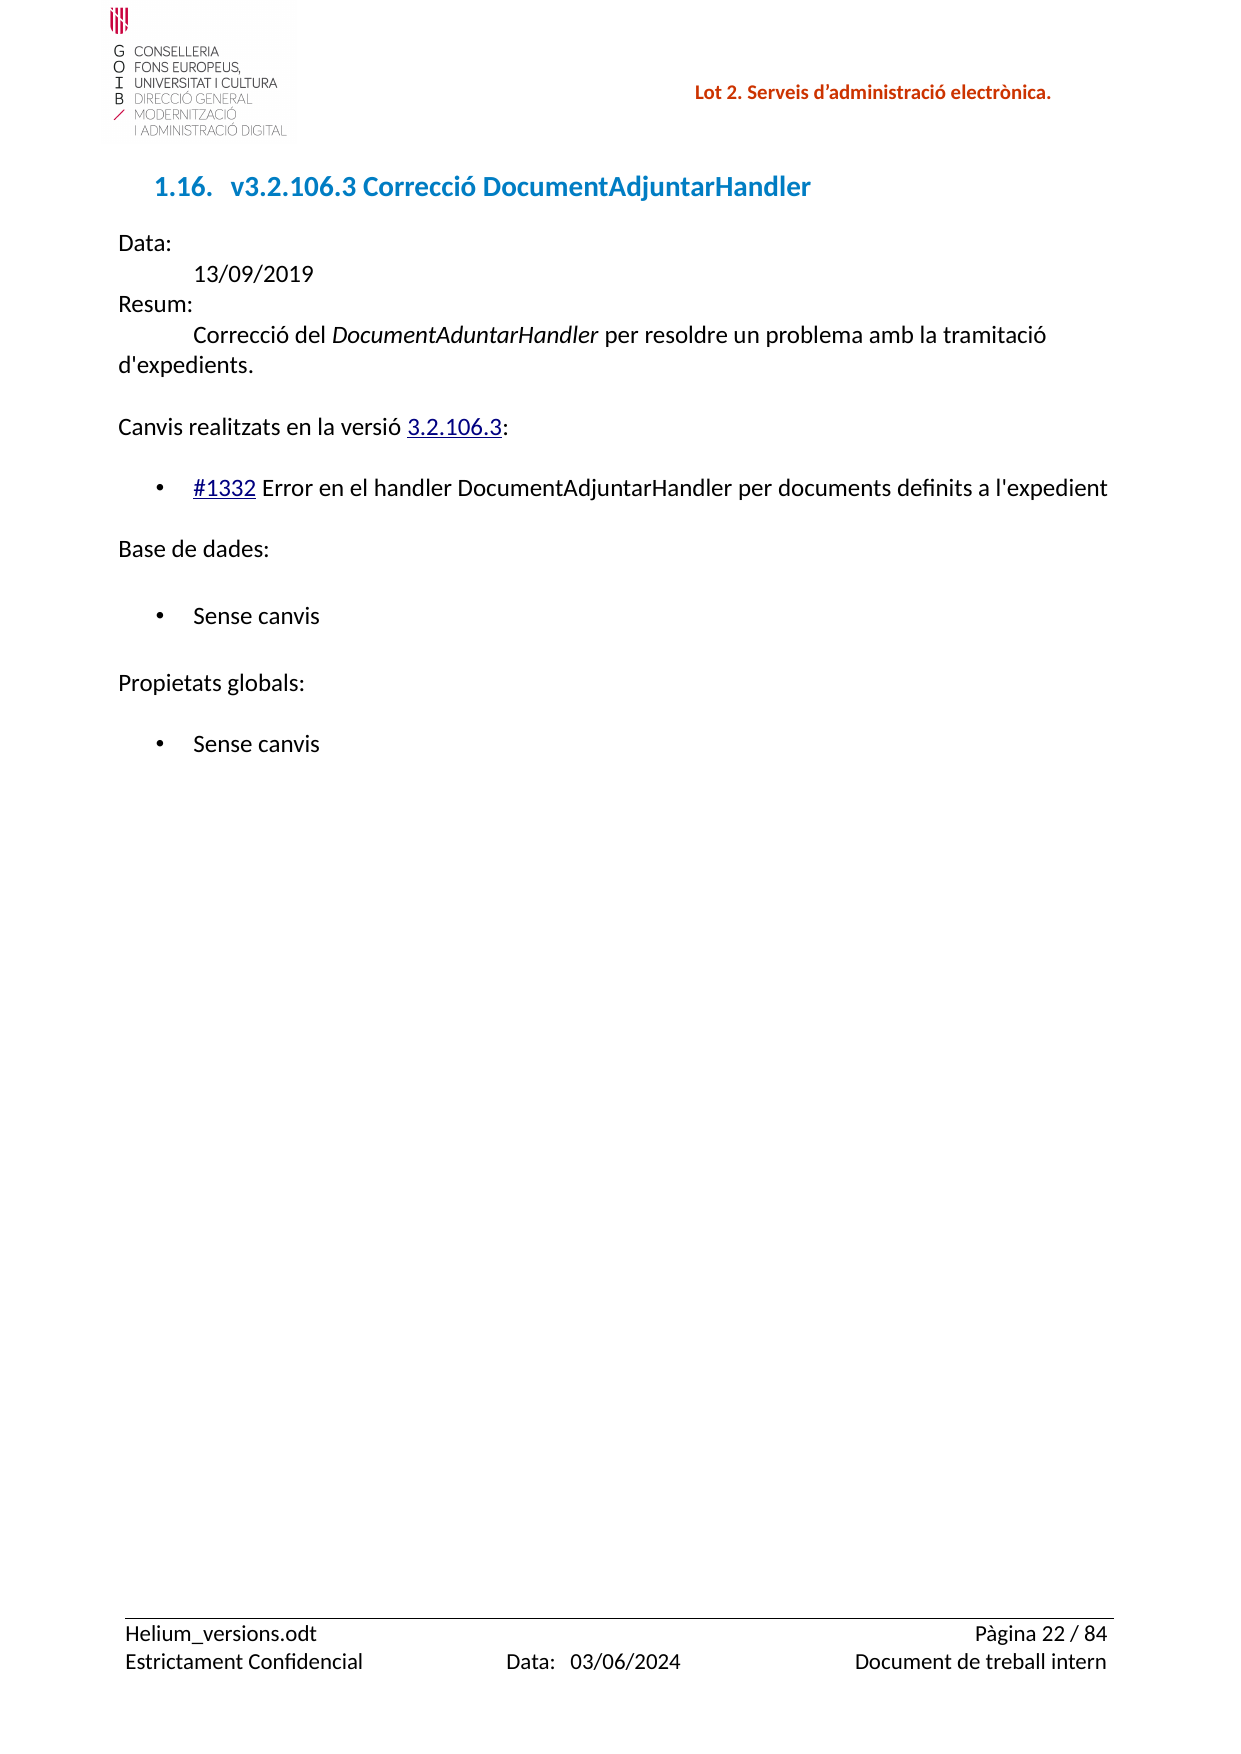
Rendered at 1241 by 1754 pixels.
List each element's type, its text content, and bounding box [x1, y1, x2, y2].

text Canvis realitzats en la versió 3.2.106.3: [118, 411, 1122, 441]
list #1332 Error en el handler DocumentAdjuntarHandler per documents definits a l'expedient [156, 472, 1122, 502]
text Correcció del DocumentAduntarHandler per resoldre un problema amb la tramitació d'expedients. [118, 319, 1122, 380]
list Sense canvis [156, 600, 1122, 630]
list Sense canvis [156, 728, 1122, 758]
text Propietats globals: [118, 667, 1122, 697]
text Base de dades: [118, 533, 1122, 563]
picture [100, 0, 297, 144]
text Data: [118, 228, 1122, 258]
subtitle v3.2.106.3 Correcció DocumentAdjuntarHandler [153, 168, 1122, 204]
text Resum: [118, 289, 1122, 319]
text 13/09/2019 [118, 258, 1122, 289]
